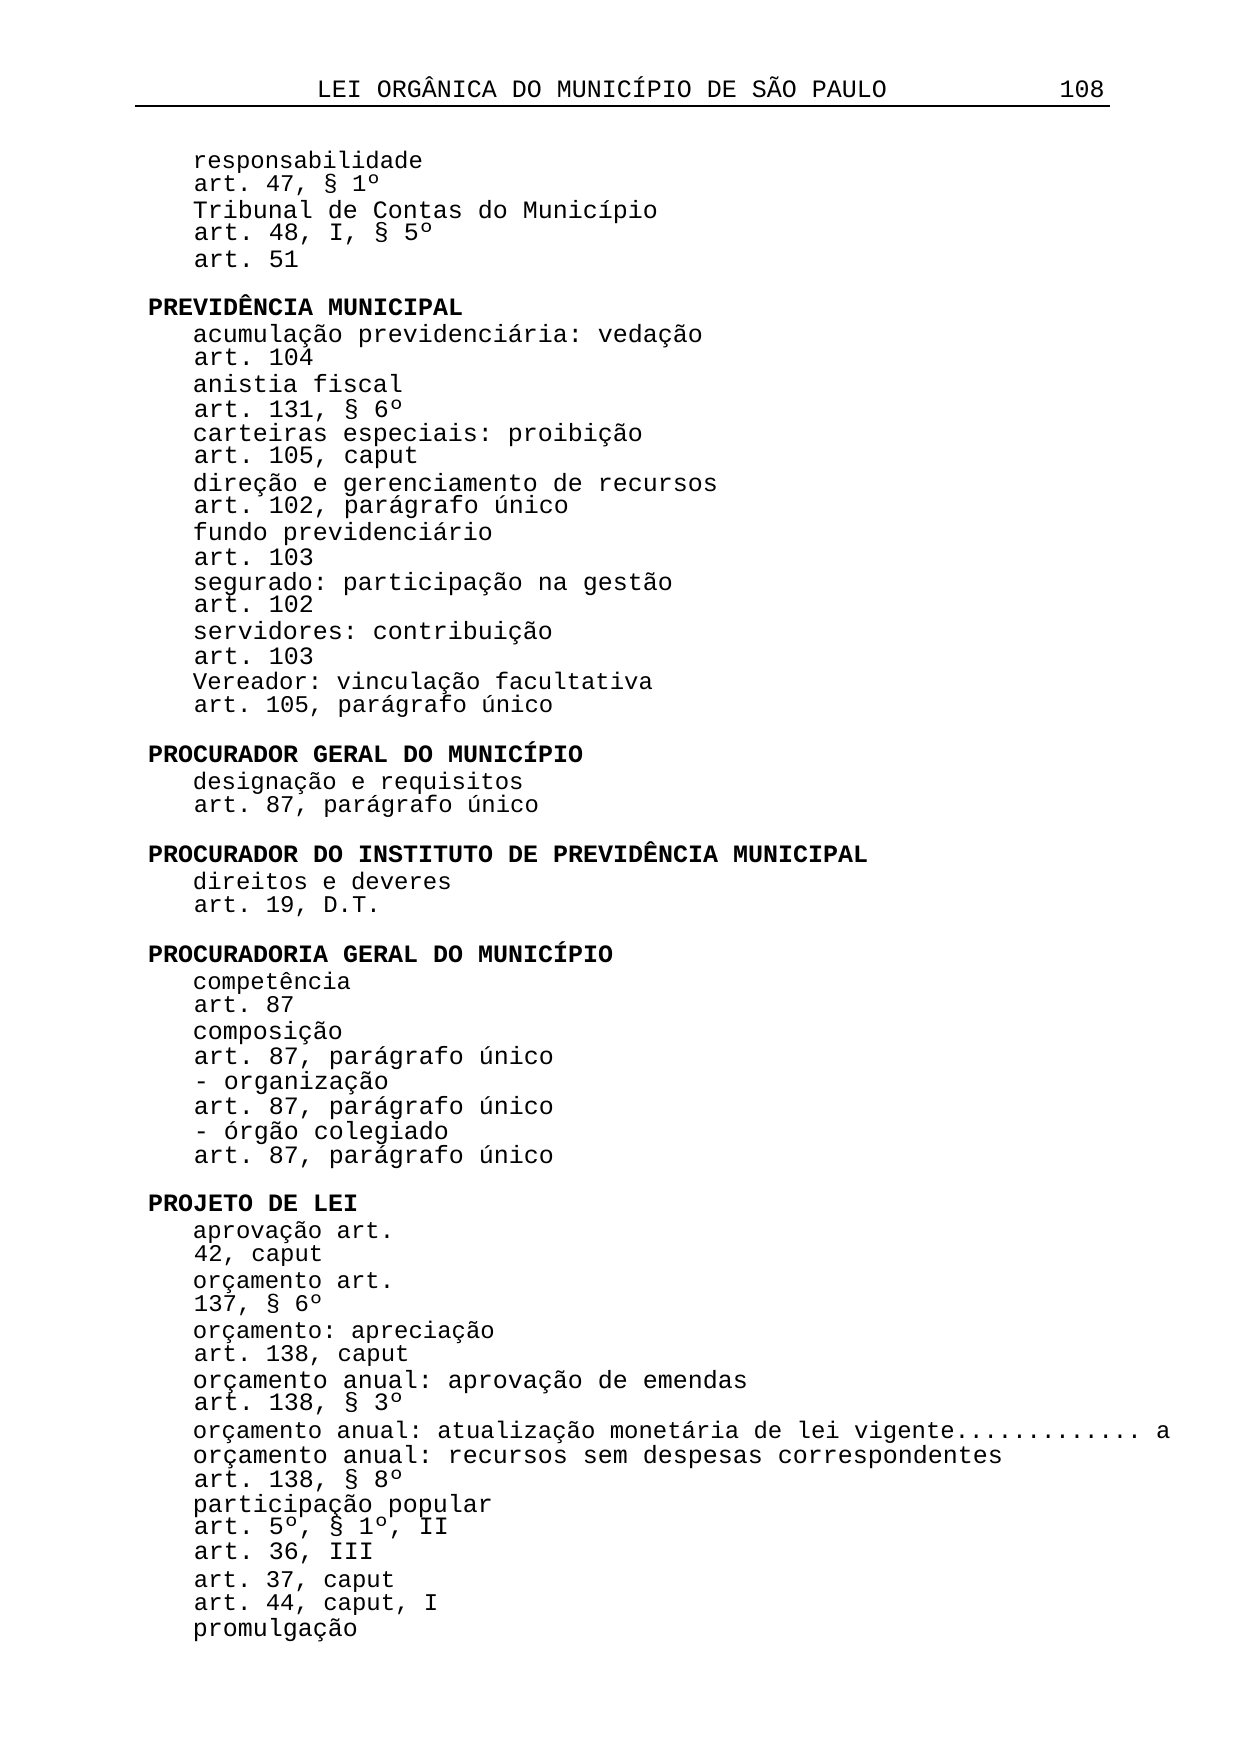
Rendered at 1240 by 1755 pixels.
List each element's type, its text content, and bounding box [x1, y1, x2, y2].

text art. 87, parágrafo único [194, 1144, 1239, 1169]
list servidores: contribuição [193, 620, 1239, 644]
text art. 51 [194, 248, 1239, 273]
list direitos e deveres art. 19, D.T. [193, 869, 493, 920]
list orçamento anual: aprovação de emendas art. 138, § 3º [193, 1369, 777, 1418]
list direção e gerenciamento de recursos art. 102, parágrafo único [193, 472, 747, 521]
table_header 108 [967, 65, 1110, 104]
text - órgão colegiado [194, 1119, 1239, 1144]
list designação e requisitos art. 87, parágrafo único [193, 769, 568, 819]
list Tribunal de Contas do Município art. 48, I, § 5º [193, 199, 687, 248]
list orçamento anual: atualização monetária de lei vigente............. a [193, 1418, 1239, 1443]
list responsabilidade art. 47, § 1º [193, 148, 462, 199]
text art. 103 [194, 546, 1239, 570]
text PROCURADOR DO INSTITUTO DE PREVIDÊNCIA MUNICIPAL [148, 841, 1239, 869]
text art. 87, parágrafo único [194, 1094, 1239, 1119]
list fundo previdenciário [193, 521, 1239, 546]
list orçamento: apreciação art. 138, caput [193, 1319, 537, 1369]
text PROCURADOR GERAL DO MUNICÍPIO [148, 741, 1239, 769]
list segurado: participação na gestão art. 102 [193, 571, 702, 620]
list acumulação previdenciária: vedação art. 104 [193, 323, 733, 373]
list composição [193, 1020, 1239, 1044]
list Vereador: vinculação facultativa art. 105, parágrafo único [193, 669, 702, 719]
list competência art. 87 [193, 970, 387, 1020]
text art. 37, caput art. 44, caput, I [194, 1567, 447, 1617]
text art. 138, § 8º [194, 1468, 1239, 1493]
text art. 87, parágrafo único [194, 1044, 1239, 1069]
text PROJETO DE LEI [148, 1190, 1239, 1219]
text - organização [194, 1069, 1239, 1094]
text art. 131, § 6º [194, 397, 1239, 422]
list aprovação art. 42, caput [193, 1219, 402, 1269]
list anistia fiscal [193, 373, 1239, 397]
text PREVIDÊNCIA MUNICIPAL [148, 294, 1239, 323]
table_header LEI ORGÂNICA DO MUNICÍPIO DE SÃO PAULO [135, 65, 967, 104]
list carteiras especiais: proibição art. 105, caput [193, 422, 672, 471]
list orçamento art. 137, § 6º [193, 1269, 402, 1319]
list promulgação [193, 1617, 1239, 1642]
text art. 103 [194, 644, 1239, 669]
list orçamento anual: recursos sem despesas correspondentes [193, 1443, 1239, 1468]
list participação popular art. 5º, § 1º, II art. 36, III [193, 1493, 522, 1567]
text PROCURADORIA GERAL DO MUNICÍPIO [148, 941, 1239, 970]
